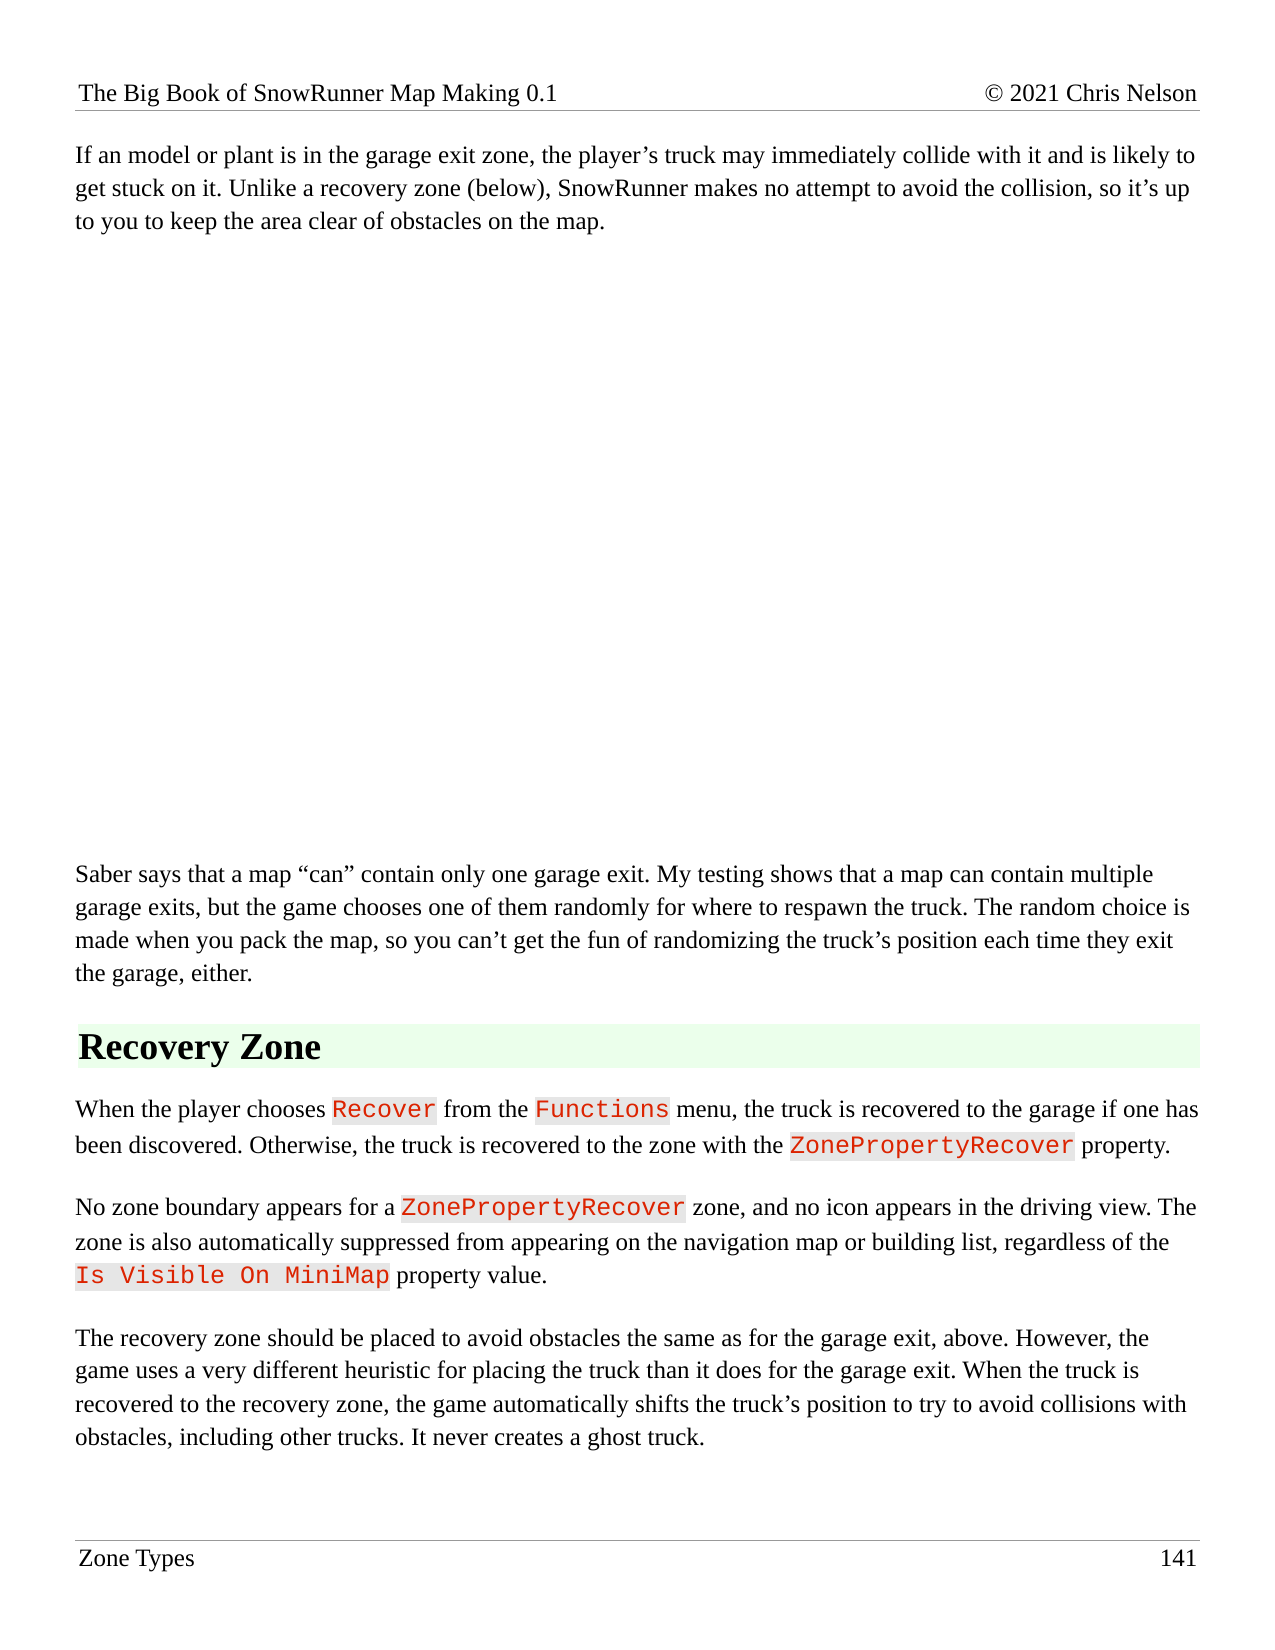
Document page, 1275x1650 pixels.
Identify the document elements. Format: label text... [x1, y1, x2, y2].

text The recovery zone should be placed to avoid obstacles the same as for the garage exit, above. However, the game uses a very different heuristic for placing the truck than it does for the garage exit. When the truck is recovered to the recovery zone, the game automatically shifts the truck’s position to try to avoid collisions with obstacles, including other trucks. It never creates a ghost truck. [75, 1323, 1200, 1450]
text When the player chooses Recover from the Functions menu, the truck is recovered to the garage if one has been discovered. Otherwise, the truck is recovered to the zone with the ZonePropertyRecover property. [75, 1094, 1200, 1161]
text If an model or plant is in the garage exit zone, the player’s truck may immediately collide with it and is likely to get stuck on it. Unlike a recovery zone (below), SnowRunner makes no attempt to avoid the collision, so it’s up to you to keep the area clear of obstacles on the map. [75, 140, 1200, 235]
subtitle Recovery Zone [78, 1024, 1200, 1068]
text No zone boundary appears for a ZonePropertyRecover zone, and no icon appears in the driving view. The zone is also automatically suppressed from appearing on the navigation map or building list, regardless of the Is Visible On MiniMap property value. [75, 1192, 1200, 1291]
text Saber says that a map “can” contain only one garage exit. My testing shows that a map can contain multiple garage exits, but the game chooses one of them randomly for where to respawn the truck. The random choice is made when you pack the map, so you can’t get the fun of randomizing the truck’s position each time they exit the garage, either. [75, 859, 1200, 987]
